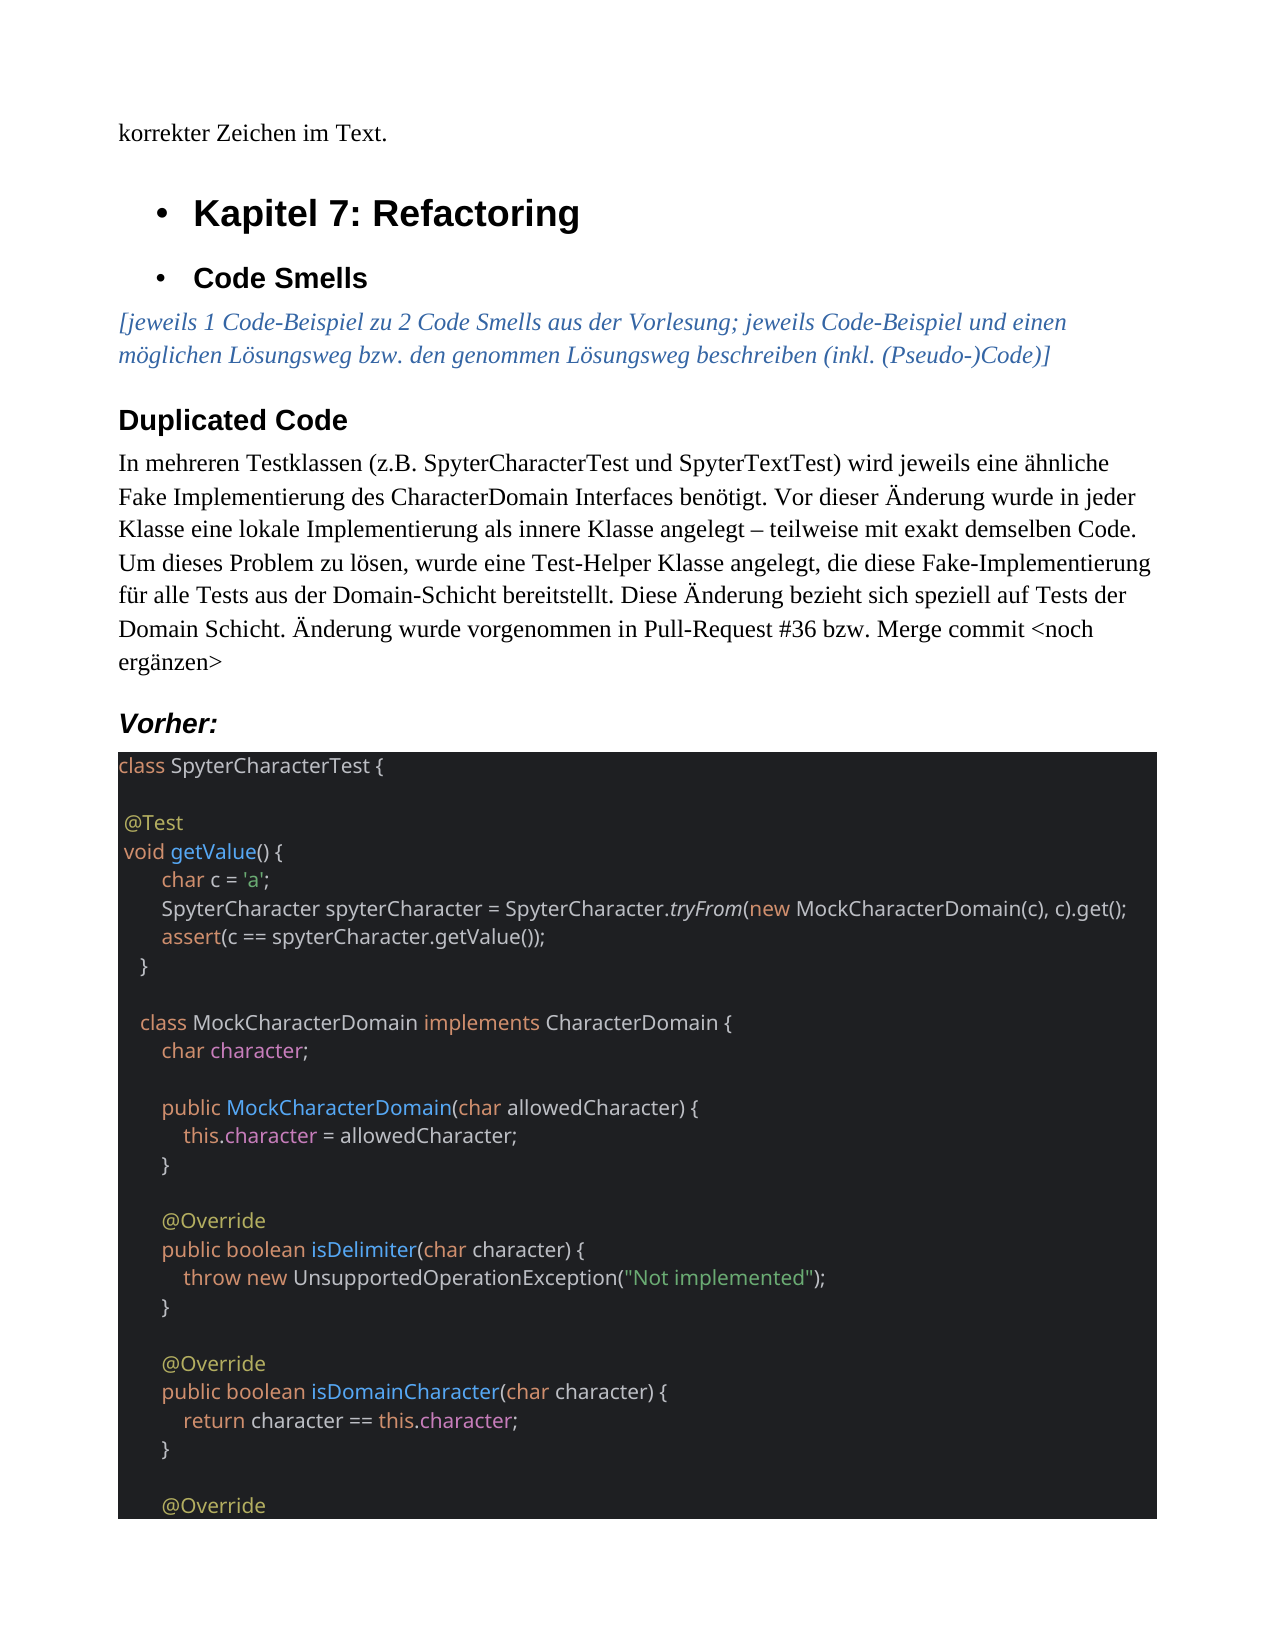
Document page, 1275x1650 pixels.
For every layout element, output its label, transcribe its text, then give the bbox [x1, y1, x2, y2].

subtitle Code Smells [156, 261, 1157, 295]
text [jeweils 1 Code-Beispiel zu 2 Code Smells aus der Vorlesung; jeweils Code-Beispiel und einen möglichen Lösungsweg bzw. den genommen Lösungsweg beschreiben (inkl. (Pseudo-)Code)] [118, 307, 1157, 369]
subtitle Vorher: [118, 707, 1157, 739]
text class SpyterCharacterTest { @Test void getValue() { char c = 'a'; SpyterCharacter spyterCharacter = SpyterCharacter.tryFrom(new MockCharacterDomain(c), c).get(); assert(c == spyterCharacter.getValue()); } class MockCharacterDomain implements CharacterDomain { char character; public MockCharacterDomain(char allowedCharacter) { this.character = allowedCharacter; } @Override public boolean isDelimiter(char character) { throw new UnsupportedOperationException("Not implemented"); } @Override public boolean isDomainCharacter(char character) { return character == this.character; } @Override [118, 752, 1157, 1519]
subtitle Kapitel 7: Refactoring [156, 191, 1157, 234]
text In mehreren Testklassen (z.B. SpyterCharacterTest und SpyterTextTest) wird jeweils eine ähnliche Fake Implementierung des CharacterDomain Interfaces benötigt. Vor dieser Änderung wurde in jeder Klasse eine lokale Implementierung als innere Klasse angelegt – teilweise mit exakt demselben Code. Um dieses Problem zu lösen, wurde eine Test-Helper Klasse angelegt, die diese Fake-Implementierung für alle Tests aus der Domain-Schicht bereitstellt. Diese Änderung bezieht sich speziell auf Tests der Domain Schicht. Änderung wurde vorgenommen in Pull-Request #36 bzw. Merge commit <noch ergänzen> [118, 448, 1157, 675]
subtitle Duplicated Code [118, 402, 1157, 436]
text korrekter Zeichen im Text. [118, 118, 1157, 147]
